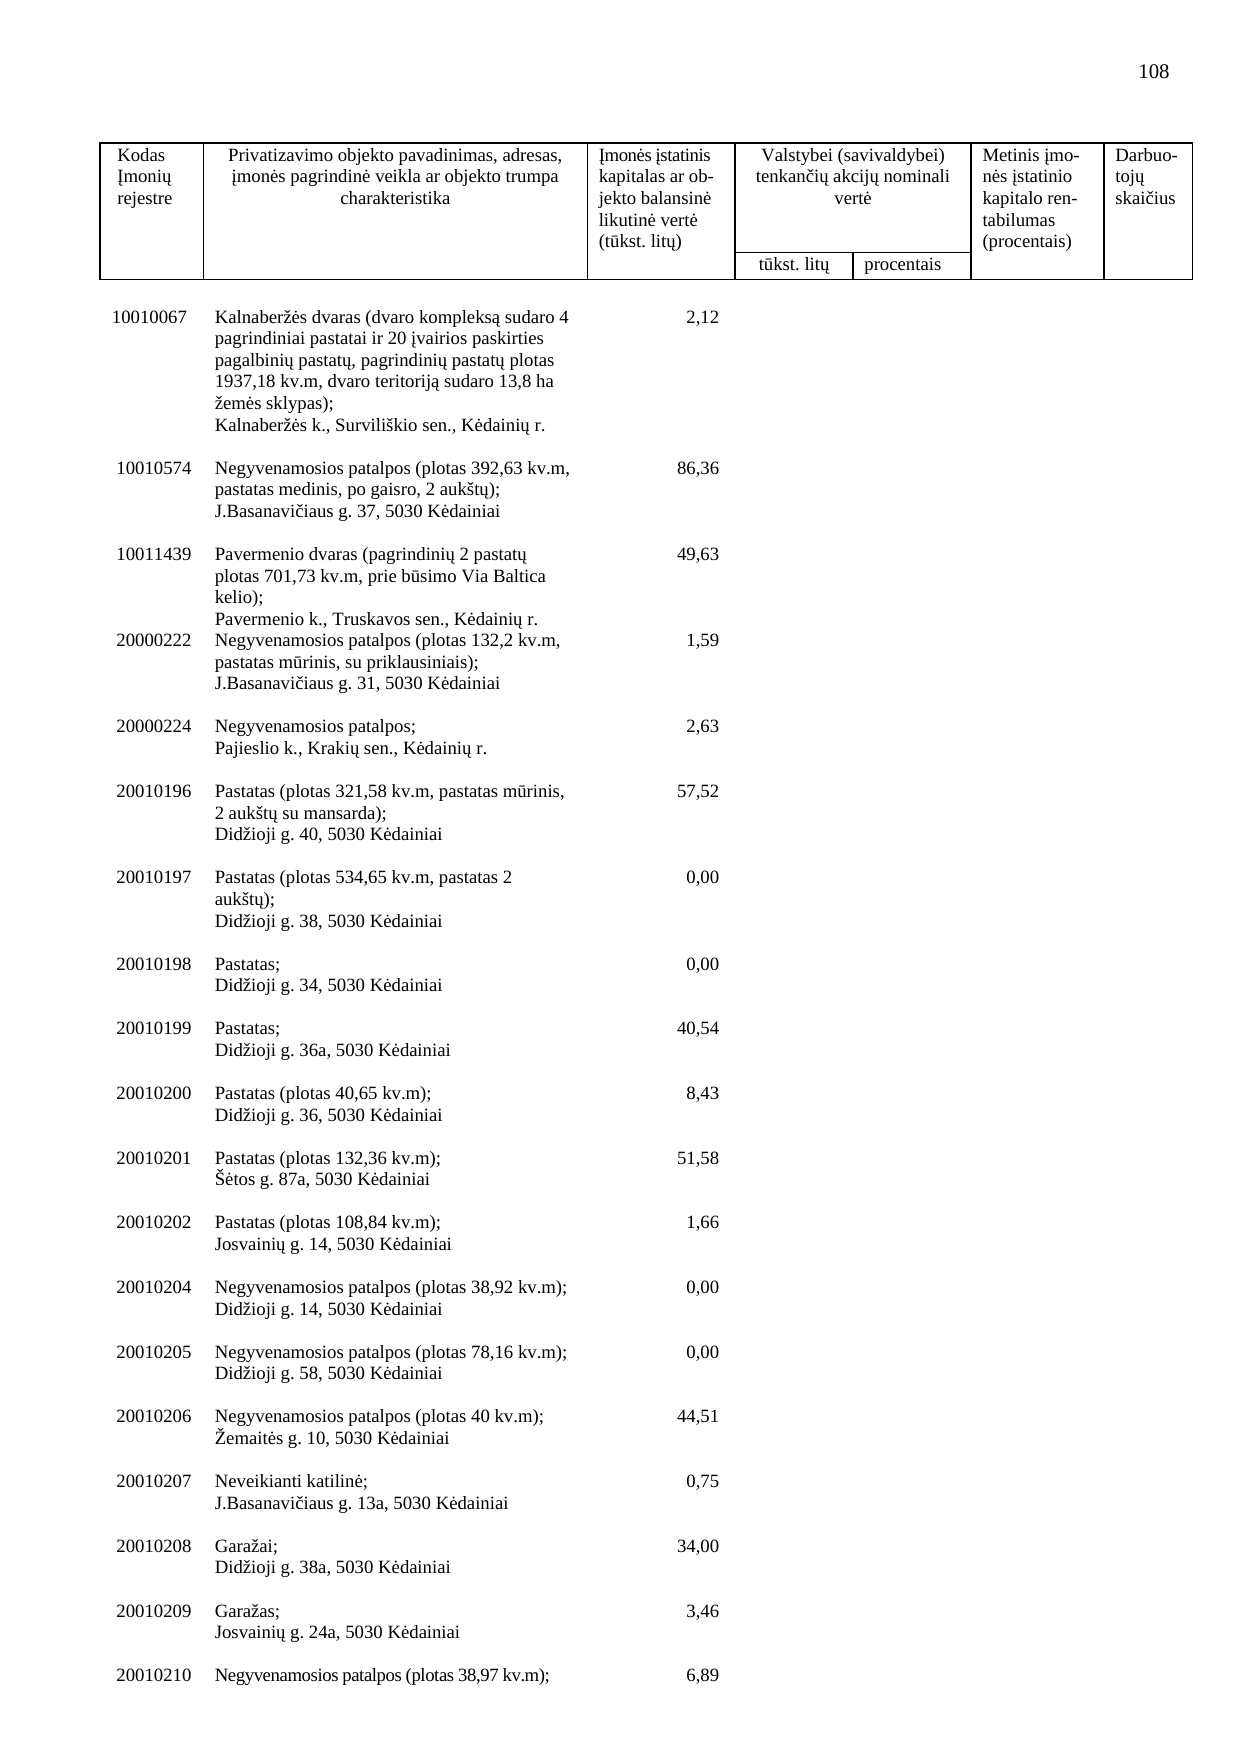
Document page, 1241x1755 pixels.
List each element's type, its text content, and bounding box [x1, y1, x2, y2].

table_cell [853, 1470, 971, 1535]
table_cell 10011439 [100, 543, 203, 629]
table_cell [971, 1600, 1104, 1664]
table_cell 86,36 [587, 457, 735, 543]
table_cell 57,52 [587, 780, 735, 866]
table_cell [971, 1470, 1104, 1535]
table_cell [1104, 715, 1192, 780]
table_cell [1104, 1082, 1192, 1147]
table_cell 0,75 [587, 1470, 735, 1535]
table_cell tūkst. litų [736, 253, 852, 279]
table_header Valstybei (savivaldybei) tenkančių akcijų nominali vertė [736, 144, 970, 252]
table_cell 2,12 [587, 306, 735, 457]
table_cell [853, 715, 971, 780]
table_cell 49,63 [587, 543, 735, 629]
table_cell 6,89 [587, 1664, 735, 1690]
table_cell [853, 629, 971, 715]
table_cell 20010198 [100, 953, 203, 1017]
table_cell [971, 1664, 1104, 1690]
table_cell [853, 543, 971, 629]
table_cell [1104, 1600, 1192, 1664]
table_cell Pastatas; Didžioji g. 36a, 5030 Kėdainiai [203, 1017, 587, 1082]
table_cell 20010205 [100, 1341, 203, 1405]
table_cell [853, 1535, 971, 1599]
table_cell [853, 866, 971, 953]
table_cell 20010196 [100, 780, 203, 866]
table_cell Negyvenamosios patalpos (plotas 78,16 kv.m); Didžioji g. 58, 5030 Kėdainiai [203, 1341, 587, 1405]
table_cell 20010206 [100, 1405, 203, 1470]
table_cell [971, 866, 1104, 953]
table_cell [971, 1147, 1104, 1211]
table_cell [735, 1276, 853, 1341]
table_cell [971, 1082, 1104, 1147]
table_cell [735, 1405, 853, 1470]
table_cell 20010204 [100, 1276, 203, 1341]
table_cell 0,00 [587, 866, 735, 953]
table_cell [853, 1017, 971, 1082]
table_cell [1104, 457, 1192, 543]
table_cell [204, 252, 587, 279]
table_cell 44,51 [587, 1405, 735, 1470]
table_cell [853, 1664, 971, 1690]
table_cell Kalnaberžės dvaras (dvaro kompleksą sudaro 4 pagrindiniai pastatai ir 20 įvairios paskirties pagalbinių pastatų, pagrindinių pastatų plotas 1937,18 kv.m, dvaro teritoriją sudaro 13,8 ha žemės sklypas); Kalnaberžės k., Surviliškio sen., Kėdainių r. [203, 306, 587, 457]
table_cell 10010574 [100, 457, 203, 543]
table_cell [735, 629, 853, 715]
table_cell 34,00 [587, 1535, 735, 1599]
table_cell 8,43 [587, 1082, 735, 1147]
table_cell [971, 1405, 1104, 1470]
table_cell [1104, 1276, 1192, 1341]
table_header Darbuo-tojų skaičius [1105, 144, 1192, 252]
table_cell [971, 953, 1104, 1017]
table_cell Pastatas (plotas 40,65 kv.m); Didžioji g. 36, 5030 Kėdainiai [203, 1082, 587, 1147]
table_header Įmonės įstatinis kapitalas ar ob-jekto balansinė likutinė vertė (tūkst. litų) [588, 144, 734, 252]
table_cell [1104, 306, 1192, 457]
table_cell [735, 780, 853, 866]
table_cell [101, 252, 203, 279]
table_cell 51,58 [587, 1147, 735, 1211]
table_cell 20010209 [100, 1600, 203, 1664]
table_cell Pavermenio dvaras (pagrindinių 2 pastatų plotas 701,73 kv.m, prie būsimo Via Baltica kelio); Pavermenio k., Truskavos sen., Kėdainių r. [203, 543, 587, 629]
table_cell Negyvenamosios patalpos (plotas 132,2 kv.m, pastatas mūrinis, su priklausiniais); J.Basanavičiaus g. 31, 5030 Kėdainiai [203, 629, 587, 715]
table_cell [1104, 1470, 1192, 1535]
table_cell 2,63 [587, 715, 735, 780]
table_cell [853, 1082, 971, 1147]
table_cell [971, 306, 1104, 457]
table_cell [853, 1600, 971, 1664]
table_cell [735, 280, 853, 306]
table_cell 20010199 [100, 1017, 203, 1082]
table_cell [100, 280, 203, 306]
table_cell [735, 306, 853, 457]
table_cell [1104, 1664, 1192, 1690]
table_cell [853, 1276, 971, 1341]
table_cell 1,59 [587, 629, 735, 715]
table_cell [735, 1600, 853, 1664]
table_cell [971, 715, 1104, 780]
table_cell [735, 457, 853, 543]
table_cell 40,54 [587, 1017, 735, 1082]
table_cell [853, 1147, 971, 1211]
table_cell Negyvenamosios patalpos (plotas 40 kv.m); Žemaitės g. 10, 5030 Kėdainiai [203, 1405, 587, 1470]
table_cell Pastatas (plotas 534,65 kv.m, pastatas 2 aukštų); Didžioji g. 38, 5030 Kėdainiai [203, 866, 587, 953]
table_cell [1104, 1405, 1192, 1470]
table_cell [735, 1341, 853, 1405]
table_cell [971, 1276, 1104, 1341]
table_cell [1104, 543, 1192, 629]
table_cell [1104, 1211, 1192, 1276]
table_cell Pastatas (plotas 132,36 kv.m); Šėtos g. 87a, 5030 Kėdainiai [203, 1147, 587, 1211]
table_cell [1104, 780, 1192, 866]
table_cell [1104, 866, 1192, 953]
table_cell [1104, 1341, 1192, 1405]
table_cell [853, 306, 971, 457]
table_cell [735, 1017, 853, 1082]
table_cell [853, 280, 971, 306]
table_cell Negyvenamosios patalpos (plotas 38,92 kv.m); Didžioji g. 14, 5030 Kėdainiai [203, 1276, 587, 1341]
table_cell 10010067 [100, 306, 203, 457]
table_cell [972, 252, 1103, 279]
table_cell [971, 543, 1104, 629]
table_cell 20010210 [100, 1664, 203, 1690]
table_cell [971, 1211, 1104, 1276]
table_cell [971, 629, 1104, 715]
table_cell [735, 543, 853, 629]
table_cell [735, 1147, 853, 1211]
table_cell [1104, 1535, 1192, 1599]
table_cell [735, 1535, 853, 1599]
table_cell [853, 1211, 971, 1276]
table_cell Pastatas; Didžioji g. 34, 5030 Kėdainiai [203, 953, 587, 1017]
table_cell [971, 280, 1104, 306]
table_cell Pastatas (plotas 108,84 kv.m); Josvainių g. 14, 5030 Kėdainiai [203, 1211, 587, 1276]
table_cell 0,00 [587, 953, 735, 1017]
table_cell Negyvenamosios patalpos (plotas 38,97 kv.m); [203, 1664, 587, 1690]
table_cell [853, 953, 971, 1017]
table_cell 20010202 [100, 1211, 203, 1276]
table_cell [588, 252, 734, 279]
table_cell [735, 715, 853, 780]
table_cell [735, 1082, 853, 1147]
table_cell 20000222 [100, 629, 203, 715]
table_cell procentais [854, 253, 970, 279]
table_cell [735, 1664, 853, 1690]
table_cell [1104, 629, 1192, 715]
table_cell [971, 780, 1104, 866]
table_cell Garažai; Didžioji g. 38a, 5030 Kėdainiai [203, 1535, 587, 1599]
table_cell Neveikianti katilinė; J.Basanavičiaus g. 13a, 5030 Kėdainiai [203, 1470, 587, 1535]
table_cell [853, 1405, 971, 1470]
table_cell [1104, 953, 1192, 1017]
table_cell 0,00 [587, 1341, 735, 1405]
table_cell 20010207 [100, 1470, 203, 1535]
table_header Privatizavimo objekto pavadinimas, adresas, įmonės pagrindinė veikla ar objekto trumpa charakteristika [204, 144, 587, 252]
table_cell [735, 866, 853, 953]
table_cell [587, 280, 735, 306]
table_cell [735, 1470, 853, 1535]
table_cell 0,00 [587, 1276, 735, 1341]
table_cell [735, 1211, 853, 1276]
table_cell Negyvenamosios patalpos (plotas 392,63 kv.m, pastatas medinis, po gaisro, 2 aukštų); J.Basanavičiaus g. 37, 5030 Kėdainiai [203, 457, 587, 543]
table_cell [853, 1341, 971, 1405]
table_header Metinis įmo-nės įstatinio kapitalo ren-tabilumas (procentais) [972, 144, 1103, 252]
table_cell 20010208 [100, 1535, 203, 1599]
table_cell [1104, 280, 1192, 306]
table_cell [971, 1017, 1104, 1082]
table_cell [1104, 1147, 1192, 1211]
table_cell 20010197 [100, 866, 203, 953]
table_cell [1105, 252, 1192, 279]
table_cell [853, 780, 971, 866]
table_cell [853, 457, 971, 543]
table_cell [735, 953, 853, 1017]
table_cell 20000224 [100, 715, 203, 780]
table_cell 20010200 [100, 1082, 203, 1147]
table_cell Garažas; Josvainių g. 24a, 5030 Kėdainiai [203, 1600, 587, 1664]
table_cell Pastatas (plotas 321,58 kv.m, pastatas mūrinis, 2 aukštų su mansarda); Didžioji g. 40, 5030 Kėdainiai [203, 780, 587, 866]
table_cell 20010201 [100, 1147, 203, 1211]
table_cell Negyvenamosios patalpos; Pajieslio k., Krakių sen., Kėdainių r. [203, 715, 587, 780]
table_cell 1,66 [587, 1211, 735, 1276]
table_cell [971, 1535, 1104, 1599]
table_cell [971, 457, 1104, 543]
table_cell [971, 1341, 1104, 1405]
table_cell [203, 280, 587, 306]
table_cell 3,46 [587, 1600, 735, 1664]
table_cell [1104, 1017, 1192, 1082]
table_header Kodas Įmonių rejestre [101, 144, 203, 252]
